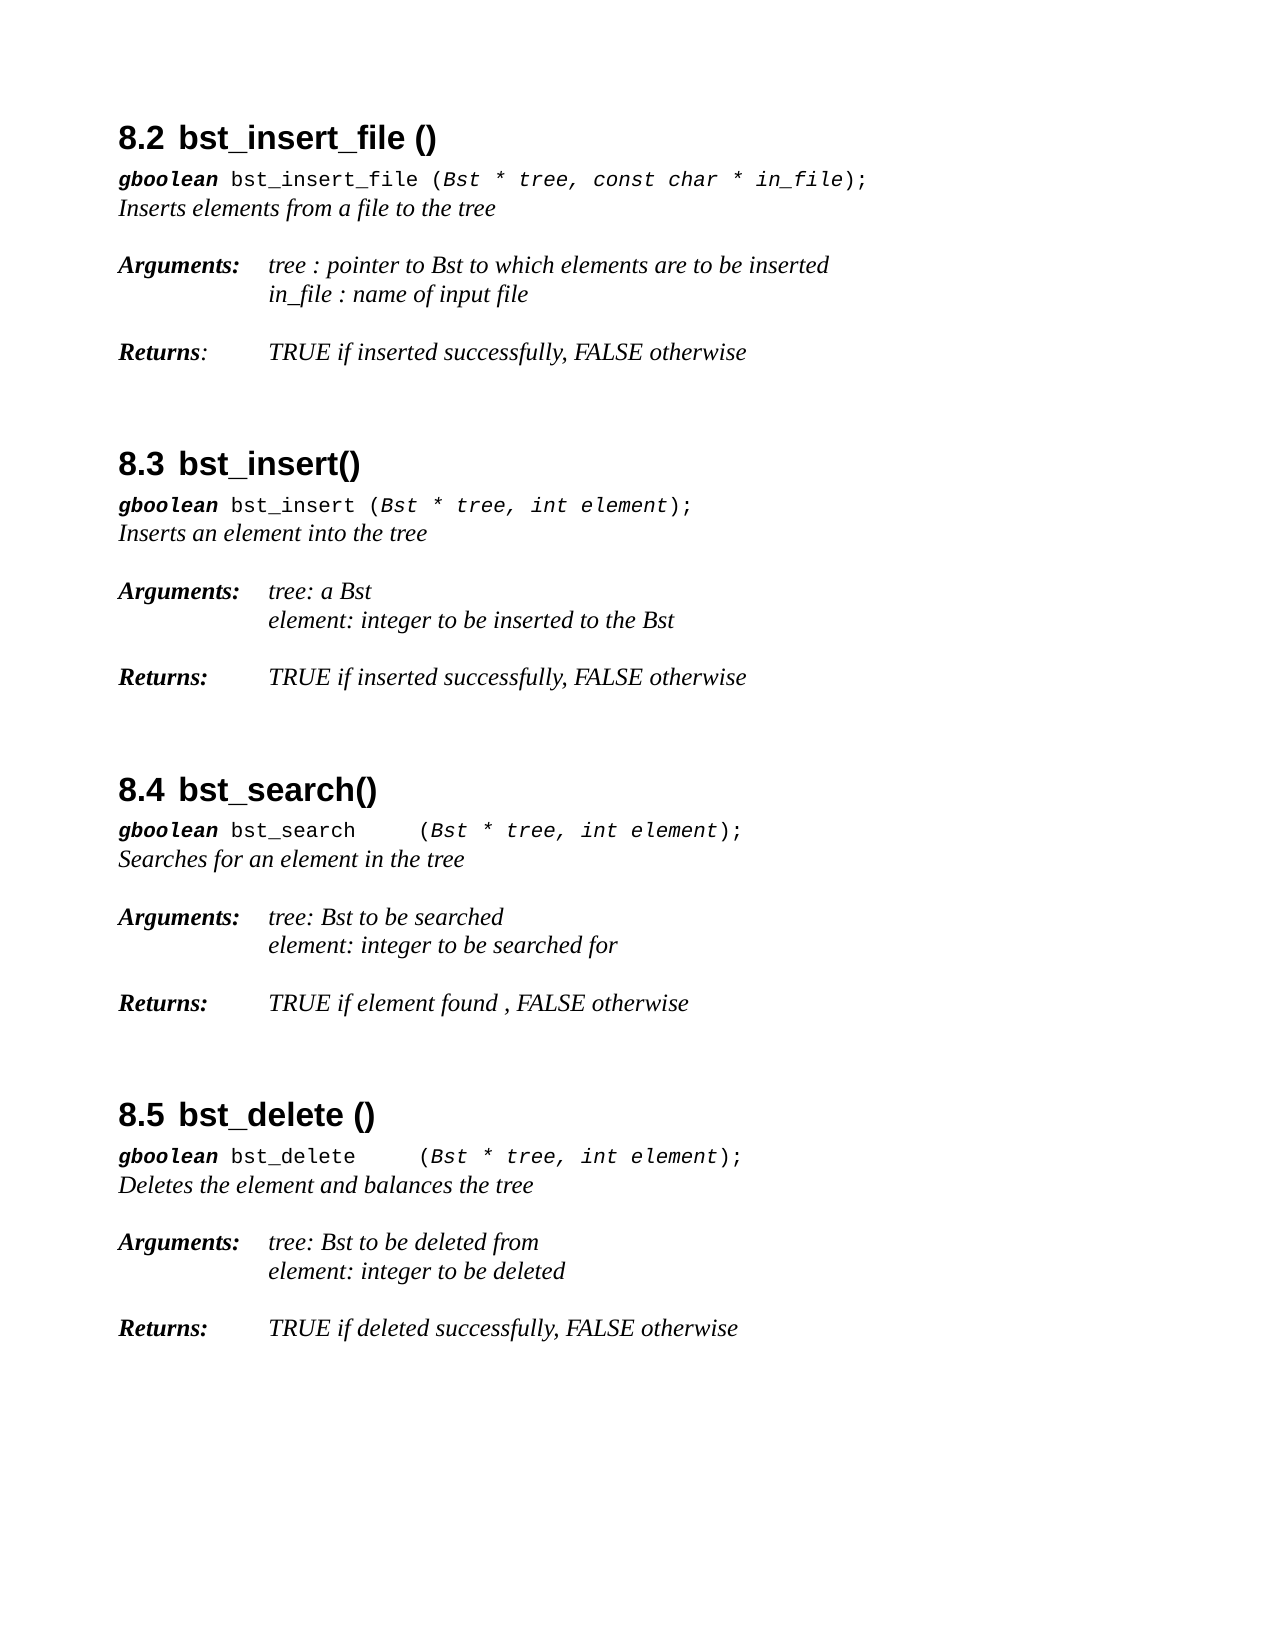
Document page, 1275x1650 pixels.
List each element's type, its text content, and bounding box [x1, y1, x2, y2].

text gboolean bst_insert (Bst * tree, int element); [118, 495, 1157, 518]
text element: integer to be inserted to the Bst [118, 605, 1157, 633]
text element: integer to be deleted [118, 1256, 1157, 1285]
text element: integer to be searched for [118, 930, 1157, 959]
subtitle bst_search() [118, 769, 1157, 808]
text Returns: TRUE if element found , FALSE otherwise [118, 988, 1157, 1017]
subtitle bst_delete () [118, 1095, 1157, 1134]
text gboolean bst_delete (Bst * tree, int element); [118, 1146, 1157, 1170]
text Returns: TRUE if deleted successfully, FALSE otherwise [118, 1313, 1157, 1342]
text in_file : name of input file [118, 279, 1157, 308]
text Deletes the element and balances the tree [118, 1170, 1157, 1198]
subtitle bst_insert_file () [118, 118, 1157, 157]
text Arguments: tree: Bst to be searched [118, 902, 1157, 930]
text Searches for an element in the tree [118, 844, 1157, 873]
text Inserts an element into the tree [118, 518, 1157, 547]
text Arguments: tree: Bst to be deleted from [118, 1227, 1157, 1256]
subtitle bst_insert() [118, 444, 1157, 482]
text gboolean bst_insert_file (Bst * tree, const char * in_file); [118, 169, 1157, 193]
text gboolean bst_search (Bst * tree, int element); [118, 821, 1157, 844]
text Returns: TRUE if inserted successfully, FALSE otherwise [118, 662, 1157, 691]
text Arguments: tree: a Bst [118, 576, 1157, 605]
text Returns: TRUE if inserted successfully, FALSE otherwise [118, 337, 1157, 365]
text Inserts elements from a file to the tree [118, 193, 1157, 222]
text Arguments: tree : pointer to Bst to which elements are to be inserted [118, 250, 1157, 279]
